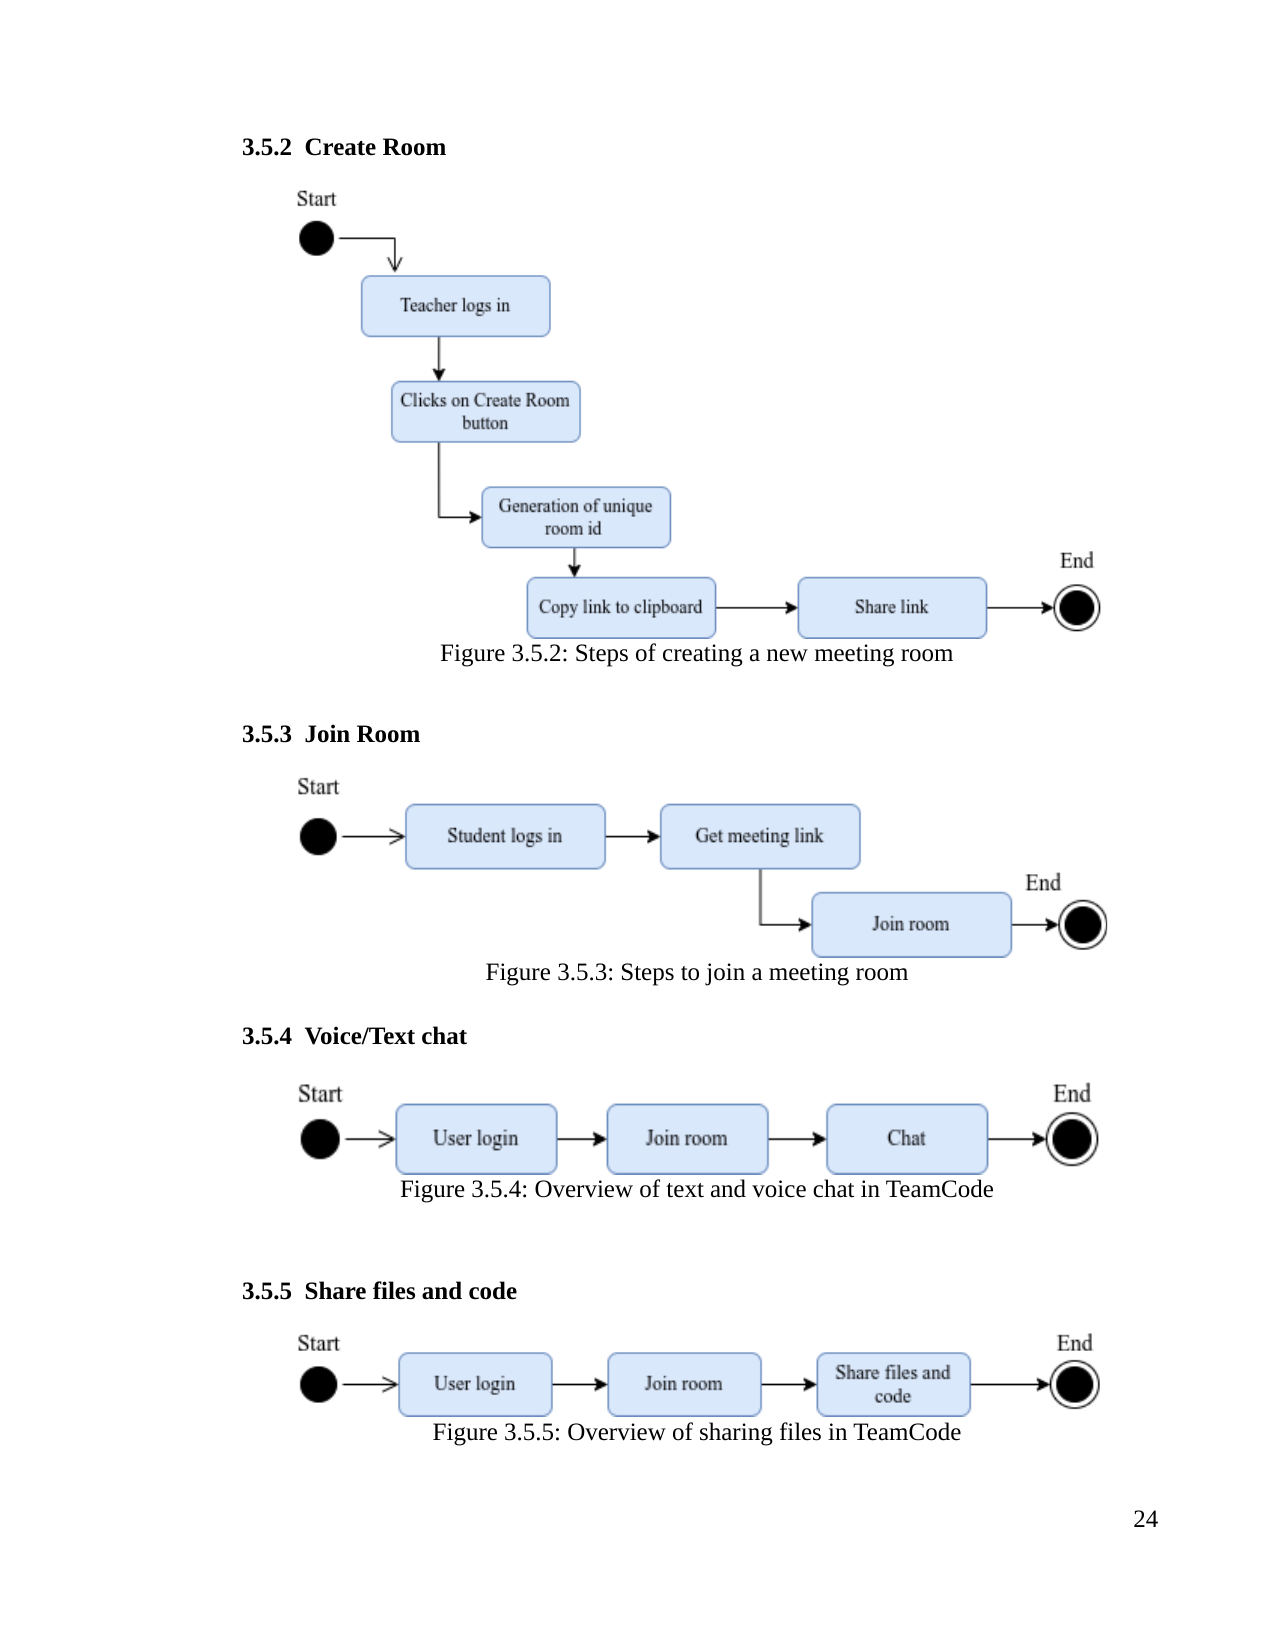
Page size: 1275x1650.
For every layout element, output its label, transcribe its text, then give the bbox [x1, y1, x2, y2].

subtitle Join Room [236, 719, 1158, 748]
text Figure 3.5.2: Steps of creating a new meeting room [287, 639, 1107, 667]
picture [286, 773, 1108, 958]
text Figure 3.5.5: Overview of sharing files in TeamCode [287, 1417, 1107, 1445]
picture [286, 1329, 1108, 1417]
picture [286, 1078, 1107, 1175]
text Figure 3.5.4: Overview of text and voice chat in TeamCode [287, 1175, 1107, 1203]
subtitle Voice/Text chat [236, 1021, 1158, 1050]
subtitle Create Room [236, 132, 1158, 160]
picture [286, 185, 1108, 639]
text Figure 3.5.3: Steps to join a meeting room [287, 958, 1107, 986]
subtitle Share files and code [236, 1276, 1158, 1304]
